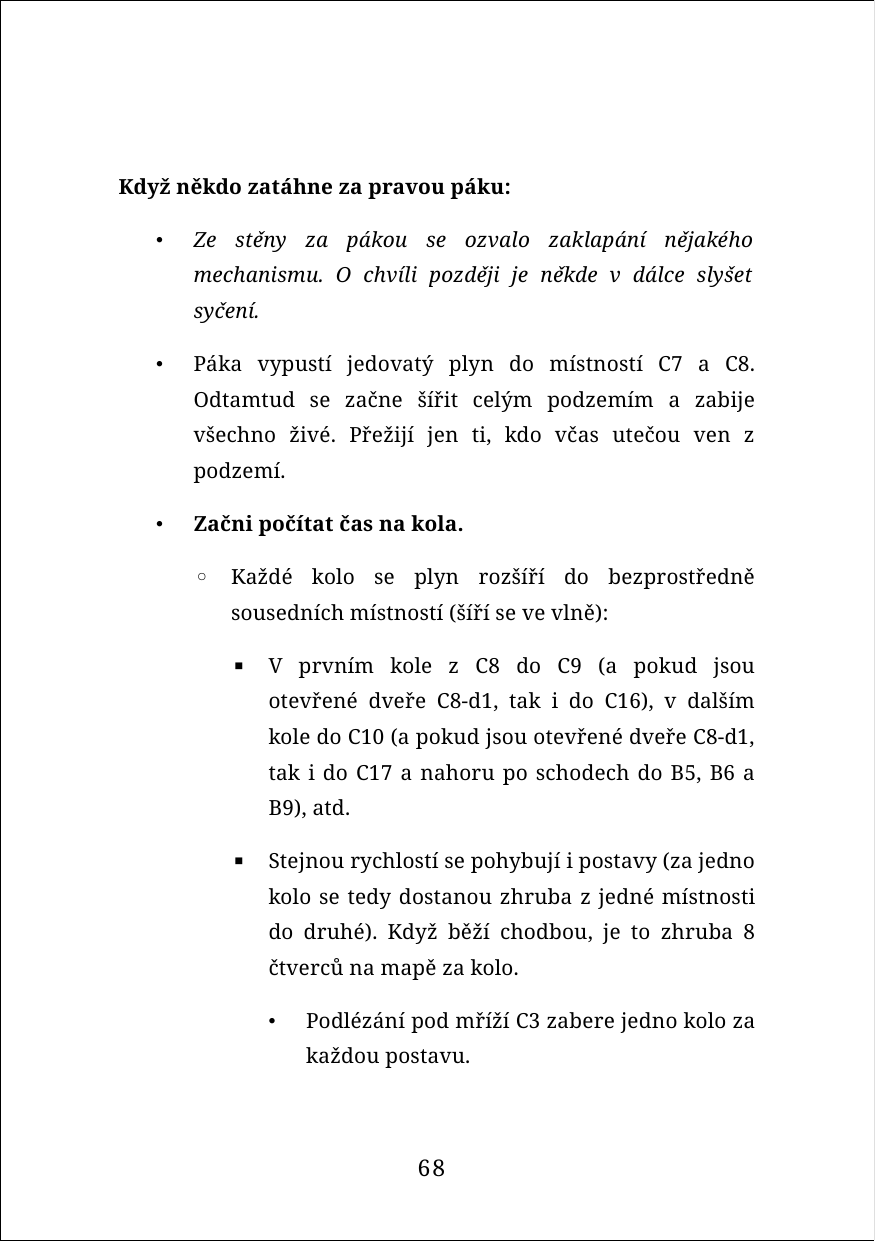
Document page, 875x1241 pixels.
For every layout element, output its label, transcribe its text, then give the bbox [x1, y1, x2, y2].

list Páka vypustí jedovatý plyn do místností C7 a C8. Odtamtud se začne šířit celým podzemím a zabije všechno živé. Přežijí jen ti, kdo včas utečou ven z podzemí. [156, 349, 756, 484]
list Podlézání pod mříží C3 zabere jedno kolo za každou postavu. [268, 1006, 756, 1070]
list Ze stěny za pákou se ozvalo zaklapání nějakého mechanismu. O chvíli později je někde v dálce slyšet syčení. [156, 225, 756, 324]
list Začni počítat čas na kola. [156, 509, 756, 537]
list Každé kolo se plyn rozšíří do bezprostředně sousedních místností (šíří se ve vlně): [193, 562, 756, 626]
list Stejnou rychlostí se pohybují i postavy (za jedno kolo se tedy dostanou zhruba z jedné místnosti do druhé). Když běží chodbou, je to zhruba 8 čtverců na mapě za kolo. [231, 846, 756, 981]
list V prvním kole z C8 do C9 (a pokud jsou otevřené dveře C8-d1, tak i do C16), v dalším kole do C10 (a pokud jsou otevřené dveře C8-d1, tak i do C17 a nahoru po schodech do B5, B6 a B9), atd. [231, 651, 756, 822]
text Když někdo zatáhne za pravou páku: [118, 172, 756, 200]
